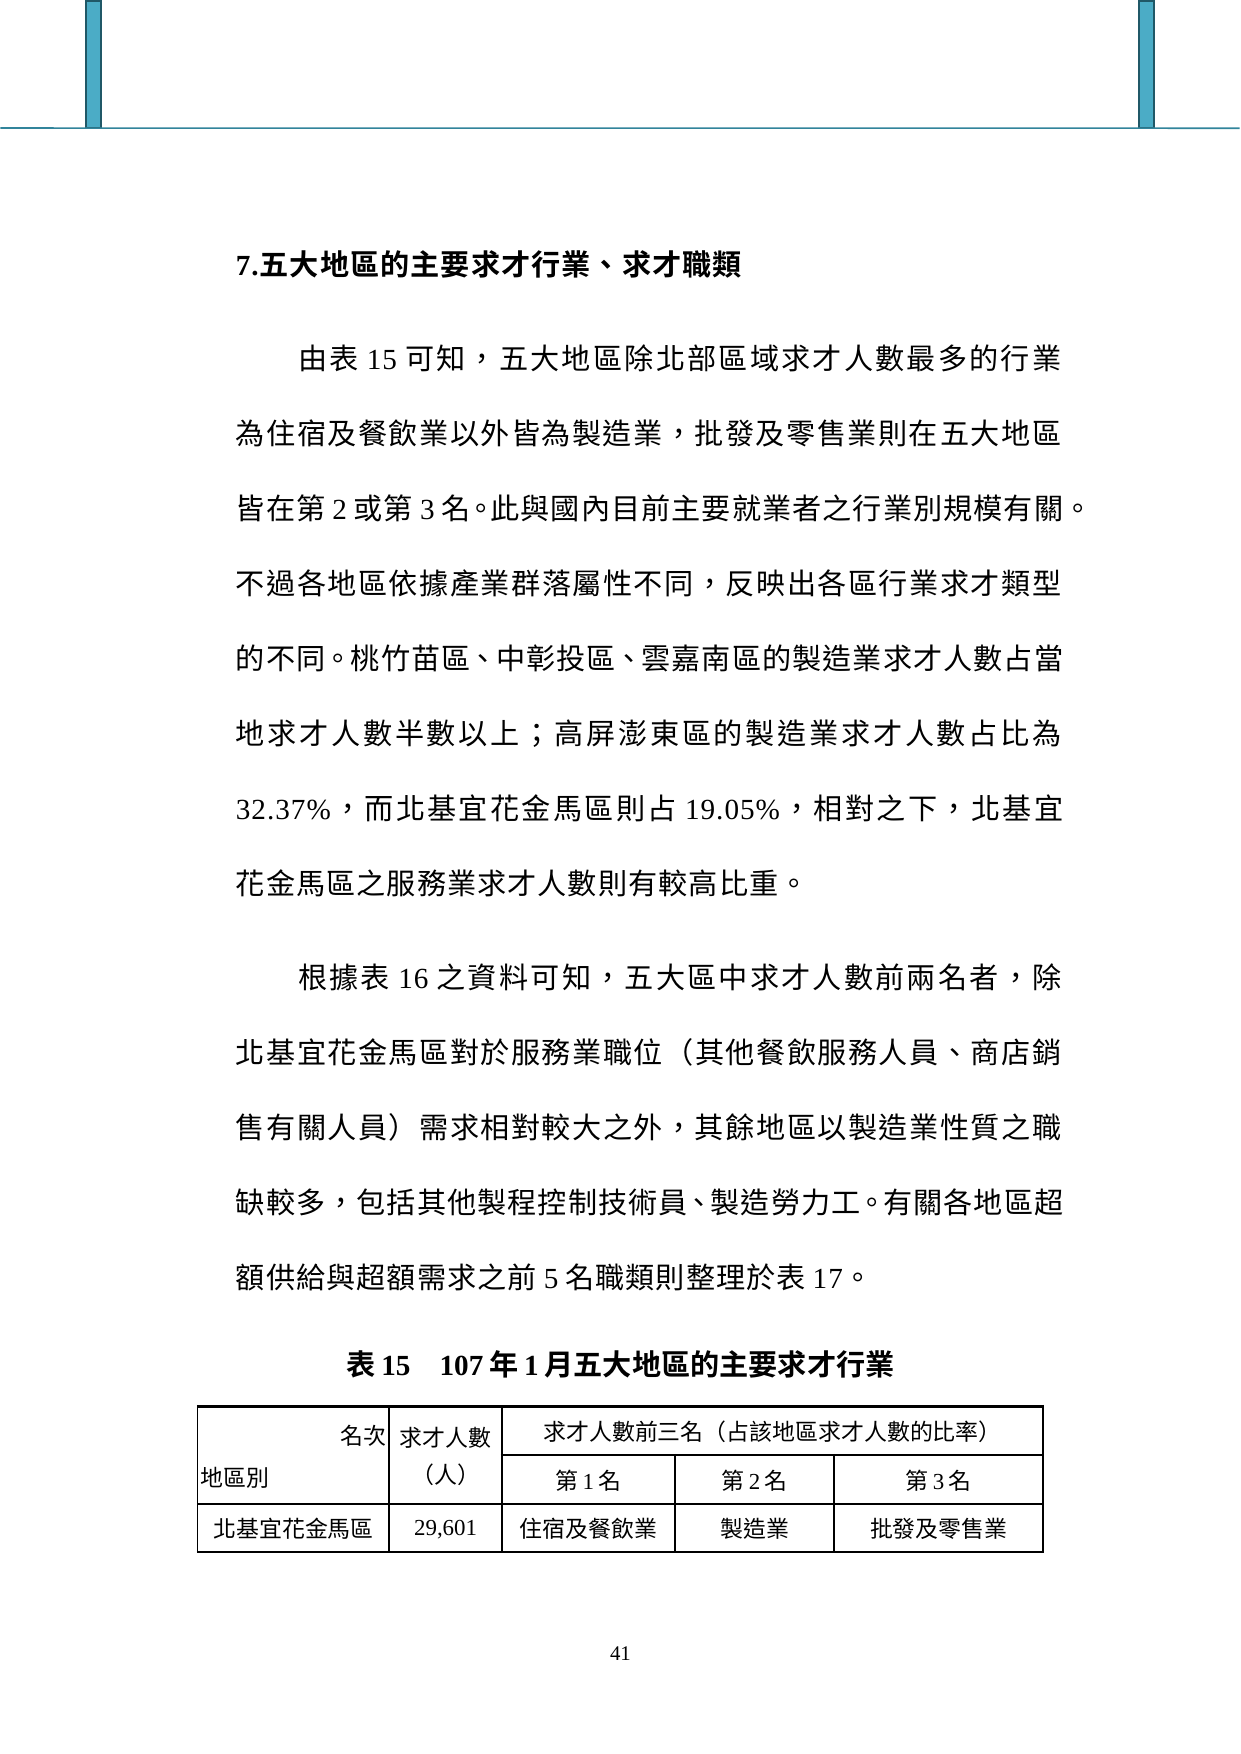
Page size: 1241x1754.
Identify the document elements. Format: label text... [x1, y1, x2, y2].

table_cell 批發及零售業 [835, 1505, 1042, 1551]
table_cell 第3名 [835, 1456, 1042, 1503]
table_cell 第1名 [503, 1456, 674, 1503]
table_cell 製造業 [676, 1505, 833, 1551]
table_cell 北基宜花金馬區 [198, 1505, 388, 1551]
table_header 名次 地區別 [198, 1408, 388, 1503]
table_header 求才人數前三名（占該地區求才人數的比率） [503, 1408, 1042, 1454]
table_cell 29,601 [390, 1505, 501, 1551]
table_header 求才人數（人） [390, 1408, 501, 1503]
text 由表15可知，五大地區除北部區域求才人數最多的行業為住宿及餐飲業以外皆為製造業，批發及零售業則在五大地區皆在第2或第3名。此與國內目前主要就業者之行業別規模有關。不過各地區依據產業群落屬性不同，反映出各區行業求才類型的不同。桃竹苗區、中彰投區、雲嘉南區的製造業求才人數占當地求才人數半數以上；高屏澎東區的製造業求才人數占比為32.37%，而北基宜花金馬區則占19.05%，相對之下，北基宜花金馬區之服務業求才人數則有較高比重。 [236, 319, 1063, 919]
text 根據表16之資料可知，五大區中求才人數前兩名者，除北基宜花金馬區對於服務業職位（其他餐飲服務人員、商店銷售有關人員）需求相對較大之外，其餘地區以製造業性質之職缺較多，包括其他製程控制技術員、製造勞力工。有關各地區超額供給與超額需求之前5名職類則整理於表17。 [236, 938, 1063, 1313]
table_cell 第2名 [676, 1456, 833, 1503]
table_cell 住宿及餐飲業 [503, 1505, 674, 1551]
subtitle 7.五大地區的主要求才行業、求才職類 [236, 226, 1063, 301]
text 表15 107年1月五大地區的主要求才行業 [177, 1332, 1063, 1386]
